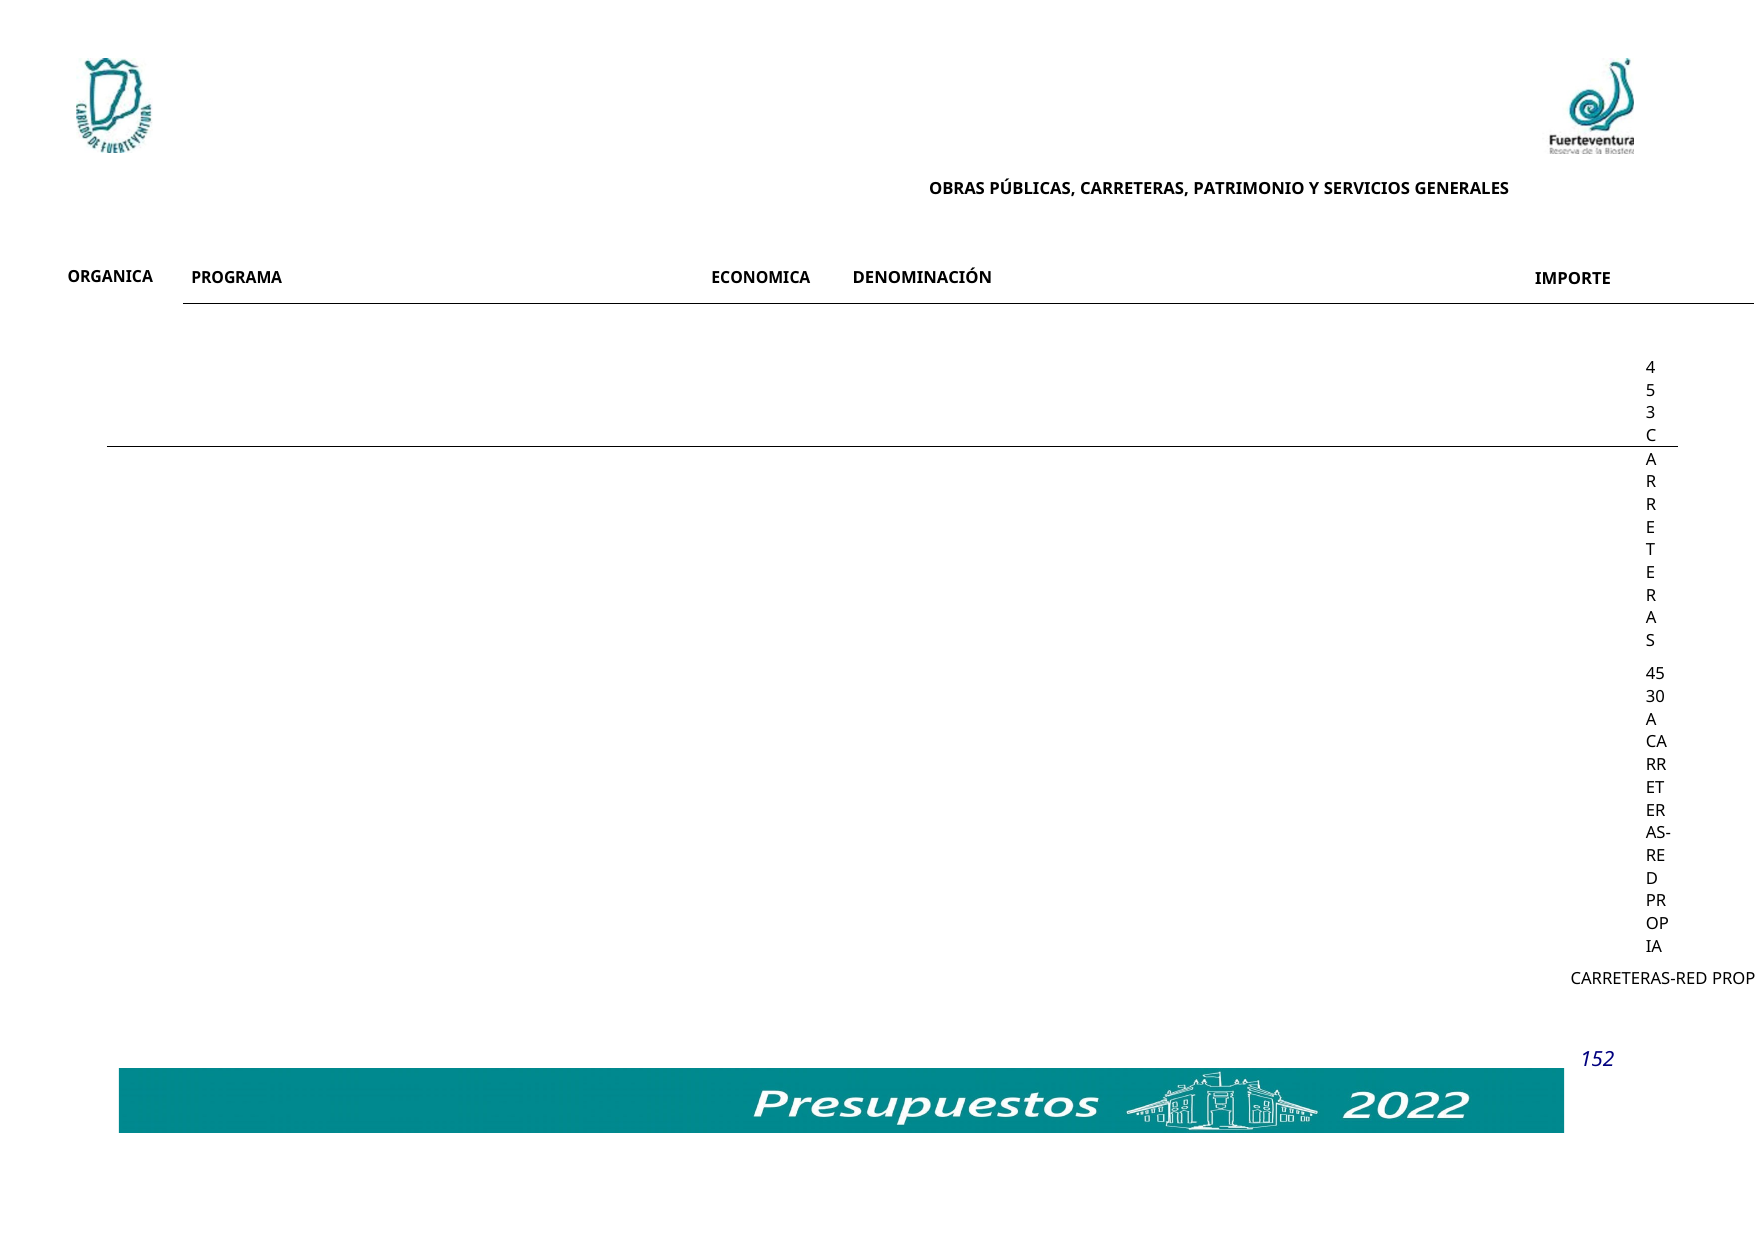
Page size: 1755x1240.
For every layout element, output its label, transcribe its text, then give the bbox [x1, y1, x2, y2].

table_header CARRETERAS-RED PROPIA [1565, 961, 1754, 993]
text ORGANICA PROGRAMA ECONOMICA DENOMINACIÓN [67, 265, 1008, 289]
text 4530A CARRETERAS-RED PROPIA [1646, 662, 1673, 957]
text ARRETERAS [1646, 447, 1661, 651]
text 453 C [1646, 355, 1661, 446]
text IMPORTE [1535, 266, 1648, 289]
